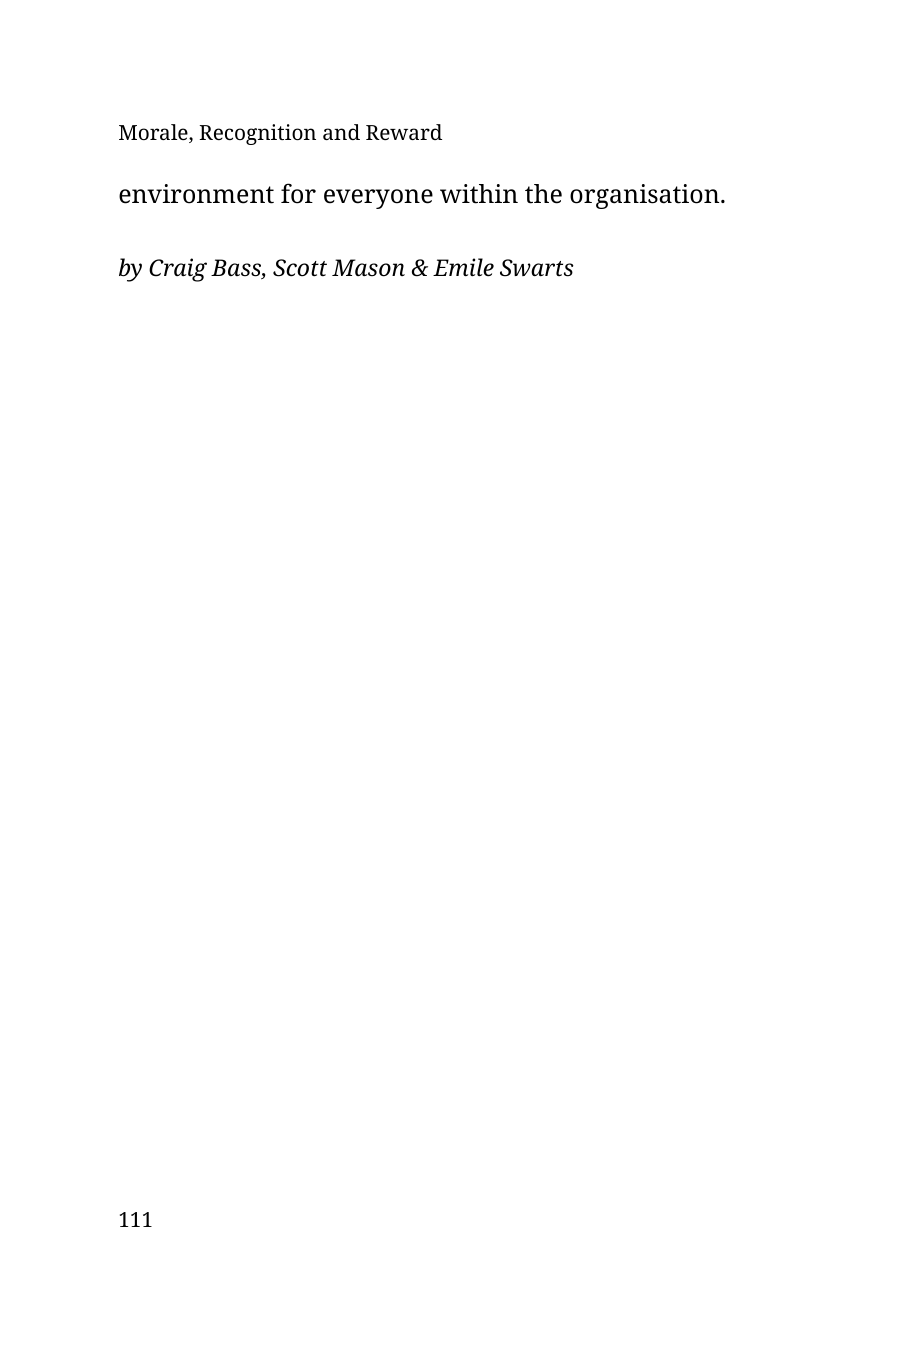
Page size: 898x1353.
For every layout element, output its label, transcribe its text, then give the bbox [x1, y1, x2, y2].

text by Craig Bass, Scott Mason & Emile Swarts [118, 252, 779, 283]
text environment for everyone within the organisation. [118, 177, 779, 211]
